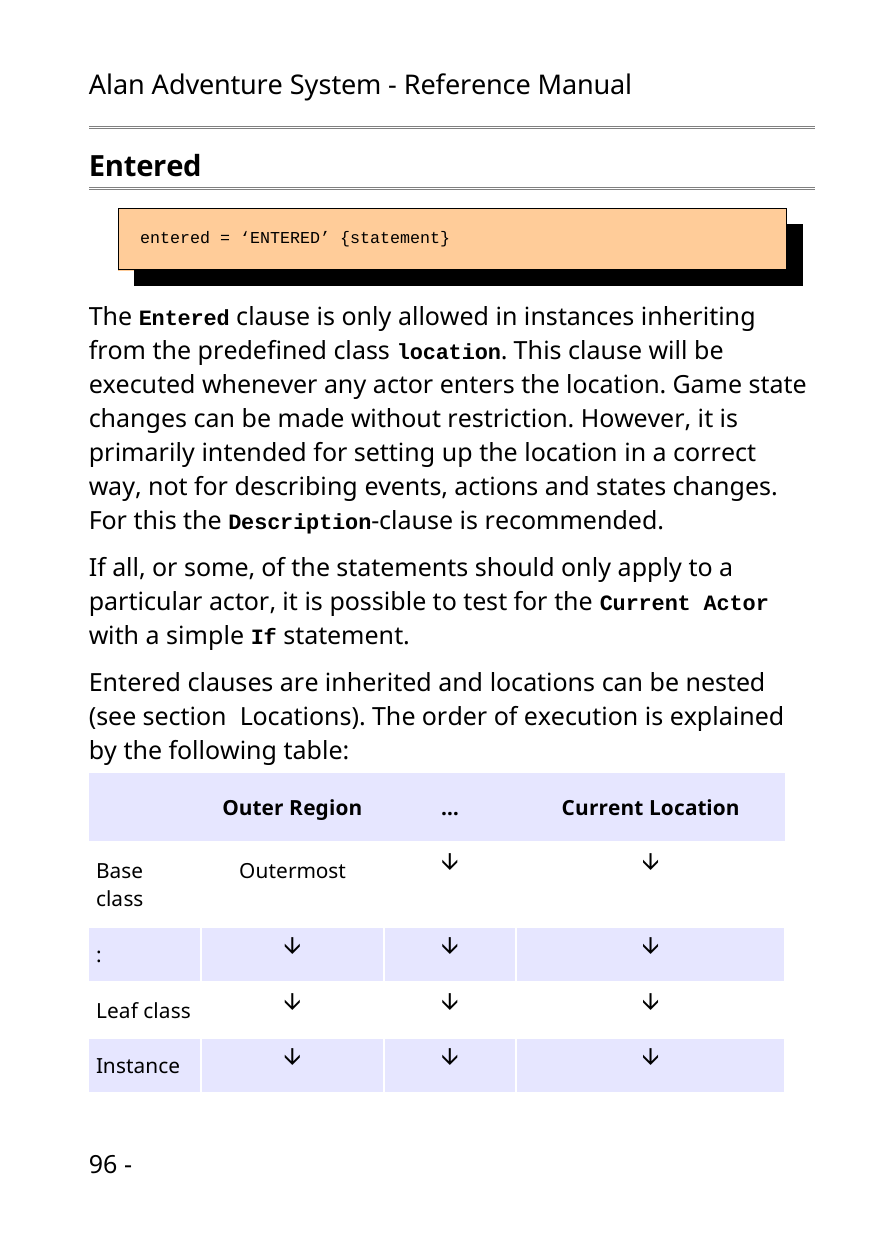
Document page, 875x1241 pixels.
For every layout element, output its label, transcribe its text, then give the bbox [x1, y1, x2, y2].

table_cell  [202, 983, 383, 1037]
table_cell  [385, 843, 515, 925]
table_cell Leaf class [89, 983, 200, 1037]
table_cell  [517, 843, 784, 925]
subtitle Entered [88, 146, 815, 189]
table_cell  [517, 928, 784, 981]
table_header [89, 773, 201, 841]
text The Entered clause is only allowed in instances inheriting from the predefined class location. This clause will be executed whenever any actor enters the location. Game state changes can be made without restriction. However, it is primarily intended for setting up the location in a correct way, not for describing events, actions and states changes. For this the Description-clause is recommended. [88, 299, 815, 537]
text Entered clauses are inherited and locations can be nested (see section Locations). The order of execution is explained by the follow­ing table: [88, 665, 815, 767]
table_cell  [202, 1039, 383, 1092]
table_cell  [385, 928, 515, 981]
table_cell Base class [89, 843, 200, 925]
table_header Outer Region [201, 773, 383, 841]
table_header Current Location [516, 773, 785, 841]
table_header … [384, 773, 516, 841]
table_cell  [517, 1039, 784, 1092]
text If all, or some, of the statements should only apply to a particular actor, it is possible to test for the Current Actor with a simple If statement. [88, 550, 815, 652]
table_cell Outermost [202, 843, 383, 925]
table_cell : [89, 928, 200, 981]
text entered = ‘ENTERED’ {statement} [119, 209, 786, 269]
table_cell Instance [89, 1039, 200, 1092]
table_cell  [385, 1039, 515, 1092]
table_cell  [385, 983, 515, 1037]
table_cell  [517, 983, 784, 1037]
table_cell  [202, 928, 383, 981]
